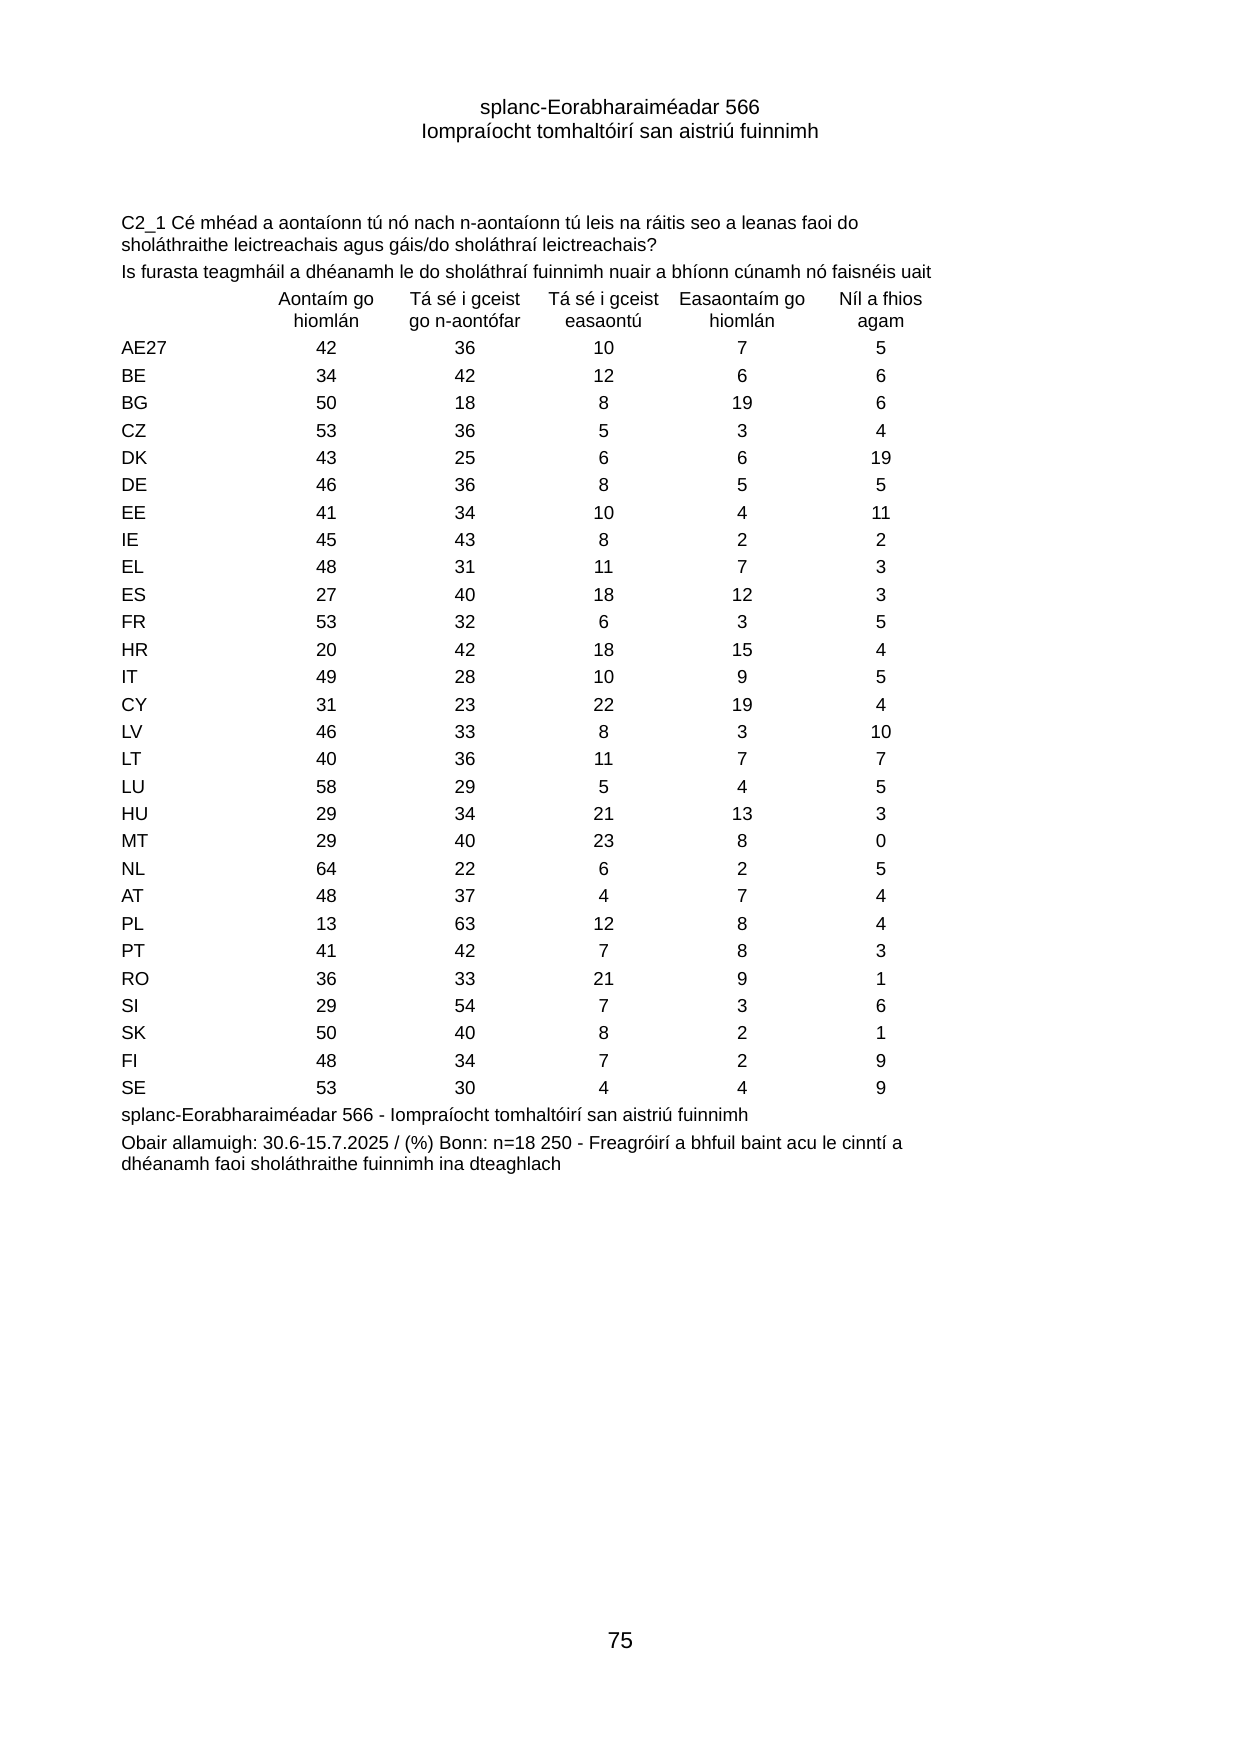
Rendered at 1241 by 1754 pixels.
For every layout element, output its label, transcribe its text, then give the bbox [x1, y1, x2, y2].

table_cell Easaontaím go hiomlán [673, 285, 811, 334]
table_cell 31 [257, 690, 395, 718]
table_cell LU [118, 773, 257, 800]
table_cell 18 [395, 389, 534, 416]
table_cell Obair allamuigh: 30.6-15.7.2025 / (%) Bonn: n=18 250 - Freagróirí a bhfuil baint acu le cinntí a dhéanamh faoi sholáthraithe fuinnimh ina dteaghlach [118, 1129, 950, 1178]
table_cell 4 [673, 499, 811, 526]
table_cell 43 [395, 526, 534, 553]
table_cell 4 [811, 690, 950, 718]
table_cell 8 [673, 937, 811, 964]
table_cell Is furasta teagmháil a dhéanamh le do sholáthraí fuinnimh nuair a bhíonn cúnamh nó faisnéis uait [118, 258, 950, 285]
table_cell 11 [811, 499, 950, 526]
table_cell HR [118, 636, 257, 663]
table_cell 5 [811, 773, 950, 800]
table_cell 45 [257, 526, 395, 553]
table_cell 10 [534, 663, 673, 690]
table_cell 3 [673, 718, 811, 745]
table_cell 37 [395, 882, 534, 909]
table_cell 23 [395, 690, 534, 718]
table_cell 11 [534, 554, 673, 581]
table_cell [118, 285, 257, 334]
table_cell 6 [673, 444, 811, 471]
table_cell 53 [257, 416, 395, 444]
table_cell 4 [673, 773, 811, 800]
table_cell 10 [534, 334, 673, 362]
table_cell 8 [673, 910, 811, 937]
table_cell 4 [811, 882, 950, 909]
table_cell 22 [534, 690, 673, 718]
table_cell 3 [673, 608, 811, 636]
table_cell 4 [811, 636, 950, 663]
table_cell 7 [673, 334, 811, 362]
table_cell IE [118, 526, 257, 553]
table_cell 23 [534, 828, 673, 855]
table_cell 2 [811, 526, 950, 553]
table_cell 29 [257, 800, 395, 827]
table_cell IT [118, 663, 257, 690]
table_cell 36 [395, 334, 534, 362]
table_cell 6 [673, 362, 811, 389]
table_cell CY [118, 690, 257, 718]
table_cell AT [118, 882, 257, 909]
table_cell 34 [257, 362, 395, 389]
table_cell 42 [395, 362, 534, 389]
table_cell PT [118, 937, 257, 964]
table_cell 3 [811, 581, 950, 608]
table_cell 6 [534, 855, 673, 882]
table_cell 4 [673, 1074, 811, 1101]
table_cell 5 [811, 663, 950, 690]
table_cell 4 [811, 910, 950, 937]
table_cell 15 [673, 636, 811, 663]
table_cell 40 [257, 745, 395, 773]
table_cell 20 [257, 636, 395, 663]
table_cell 27 [257, 581, 395, 608]
table_cell RO [118, 964, 257, 992]
table_cell 53 [257, 608, 395, 636]
table_cell 1 [811, 1019, 950, 1047]
table_cell 21 [534, 800, 673, 827]
table_cell 4 [811, 416, 950, 444]
table_cell CZ [118, 416, 257, 444]
table_cell 46 [257, 471, 395, 499]
table_cell BE [118, 362, 257, 389]
table_cell 6 [811, 389, 950, 416]
table_cell 41 [257, 499, 395, 526]
table_cell 3 [811, 800, 950, 827]
table_cell LV [118, 718, 257, 745]
table_cell 36 [395, 471, 534, 499]
table_cell 10 [811, 718, 950, 745]
table_cell 12 [534, 910, 673, 937]
table_cell 42 [257, 334, 395, 362]
table_cell 58 [257, 773, 395, 800]
table_cell HU [118, 800, 257, 827]
table_cell 33 [395, 718, 534, 745]
table_cell BG [118, 389, 257, 416]
table_cell 28 [395, 663, 534, 690]
table_cell 36 [395, 416, 534, 444]
table_cell 5 [811, 608, 950, 636]
table_cell 48 [257, 1047, 395, 1074]
table_cell 29 [395, 773, 534, 800]
table_cell 6 [811, 992, 950, 1019]
table_cell 9 [673, 964, 811, 992]
table_cell 18 [534, 581, 673, 608]
table_cell 3 [811, 937, 950, 964]
table_cell 6 [811, 362, 950, 389]
table_cell 7 [534, 992, 673, 1019]
table_cell 9 [811, 1074, 950, 1101]
table_cell 19 [673, 389, 811, 416]
table_cell 3 [811, 554, 950, 581]
table_cell 7 [673, 554, 811, 581]
table_cell 3 [673, 416, 811, 444]
table_cell 5 [811, 334, 950, 362]
table_cell 63 [395, 910, 534, 937]
table_cell 42 [395, 636, 534, 663]
table_cell 42 [395, 937, 534, 964]
table_cell 8 [673, 828, 811, 855]
table_cell FR [118, 608, 257, 636]
table_cell 7 [534, 1047, 673, 1074]
table_cell 6 [534, 444, 673, 471]
table_cell 49 [257, 663, 395, 690]
table_cell 40 [395, 1019, 534, 1047]
table_cell 1 [811, 964, 950, 992]
table_cell 64 [257, 855, 395, 882]
table_cell 43 [257, 444, 395, 471]
table_cell 34 [395, 800, 534, 827]
table_cell 2 [673, 1019, 811, 1047]
table_cell 7 [673, 745, 811, 773]
table_cell 5 [534, 416, 673, 444]
table_cell ES [118, 581, 257, 608]
table_cell 6 [534, 608, 673, 636]
table_cell 9 [811, 1047, 950, 1074]
table_cell SI [118, 992, 257, 1019]
table_cell NL [118, 855, 257, 882]
table_cell 30 [395, 1074, 534, 1101]
table_cell 25 [395, 444, 534, 471]
table_cell 18 [534, 636, 673, 663]
table_cell 36 [395, 745, 534, 773]
table_header C2_1 Cé mhéad a aontaíonn tú nó nach n-aontaíonn tú leis na ráitis seo a leanas faoi do sholáthraithe leictreachais agus gáis/do sholáthraí leictreachais? [118, 209, 950, 258]
table_cell 22 [395, 855, 534, 882]
table_cell 3 [673, 992, 811, 1019]
table_cell 8 [534, 1019, 673, 1047]
table_cell 13 [257, 910, 395, 937]
table_cell 11 [534, 745, 673, 773]
table_cell 2 [673, 1047, 811, 1074]
table_cell 8 [534, 526, 673, 553]
table_cell splanc-Eorabharaiméadar 566 - Iompraíocht tomhaltóirí san aistriú fuinnimh [118, 1101, 950, 1129]
table_cell 8 [534, 718, 673, 745]
table_cell 50 [257, 1019, 395, 1047]
table_cell 9 [673, 663, 811, 690]
table_cell LT [118, 745, 257, 773]
table_cell 29 [257, 828, 395, 855]
table_cell 54 [395, 992, 534, 1019]
table_cell Níl a fhios agam [811, 285, 950, 334]
table_cell DE [118, 471, 257, 499]
table_cell 4 [534, 1074, 673, 1101]
table_cell 19 [811, 444, 950, 471]
table_cell 5 [673, 471, 811, 499]
table_cell 2 [673, 526, 811, 553]
table_cell 8 [534, 389, 673, 416]
table_cell 50 [257, 389, 395, 416]
table_cell 4 [534, 882, 673, 909]
table_cell EL [118, 554, 257, 581]
table_cell 12 [534, 362, 673, 389]
table_cell 34 [395, 1047, 534, 1074]
table_cell 5 [811, 855, 950, 882]
table_cell 41 [257, 937, 395, 964]
table_cell 32 [395, 608, 534, 636]
table_cell 5 [811, 471, 950, 499]
table_cell DK [118, 444, 257, 471]
table_cell 48 [257, 882, 395, 909]
table_cell 34 [395, 499, 534, 526]
table_cell Aontaím go hiomlán [257, 285, 395, 334]
table_cell MT [118, 828, 257, 855]
table_cell 29 [257, 992, 395, 1019]
table_cell 7 [534, 937, 673, 964]
table_cell 0 [811, 828, 950, 855]
table_cell PL [118, 910, 257, 937]
table_cell Tá sé i gceist easaontú [534, 285, 673, 334]
table_cell Tá sé i gceist go n-aontófar [395, 285, 534, 334]
table_cell 13 [673, 800, 811, 827]
table_cell 12 [673, 581, 811, 608]
table_cell 48 [257, 554, 395, 581]
table_cell 31 [395, 554, 534, 581]
table_cell 46 [257, 718, 395, 745]
table_cell EE [118, 499, 257, 526]
table_cell 19 [673, 690, 811, 718]
table_cell FI [118, 1047, 257, 1074]
table_cell 40 [395, 828, 534, 855]
table_cell 53 [257, 1074, 395, 1101]
table_cell 8 [534, 471, 673, 499]
table_cell 10 [534, 499, 673, 526]
table_cell 33 [395, 964, 534, 992]
table_cell 7 [673, 882, 811, 909]
table_cell 2 [673, 855, 811, 882]
table_cell 40 [395, 581, 534, 608]
table_cell 5 [534, 773, 673, 800]
table_cell SK [118, 1019, 257, 1047]
table_cell 36 [257, 964, 395, 992]
table_cell 21 [534, 964, 673, 992]
table_cell 7 [811, 745, 950, 773]
table_cell SE [118, 1074, 257, 1101]
table_cell AE27 [118, 334, 257, 362]
